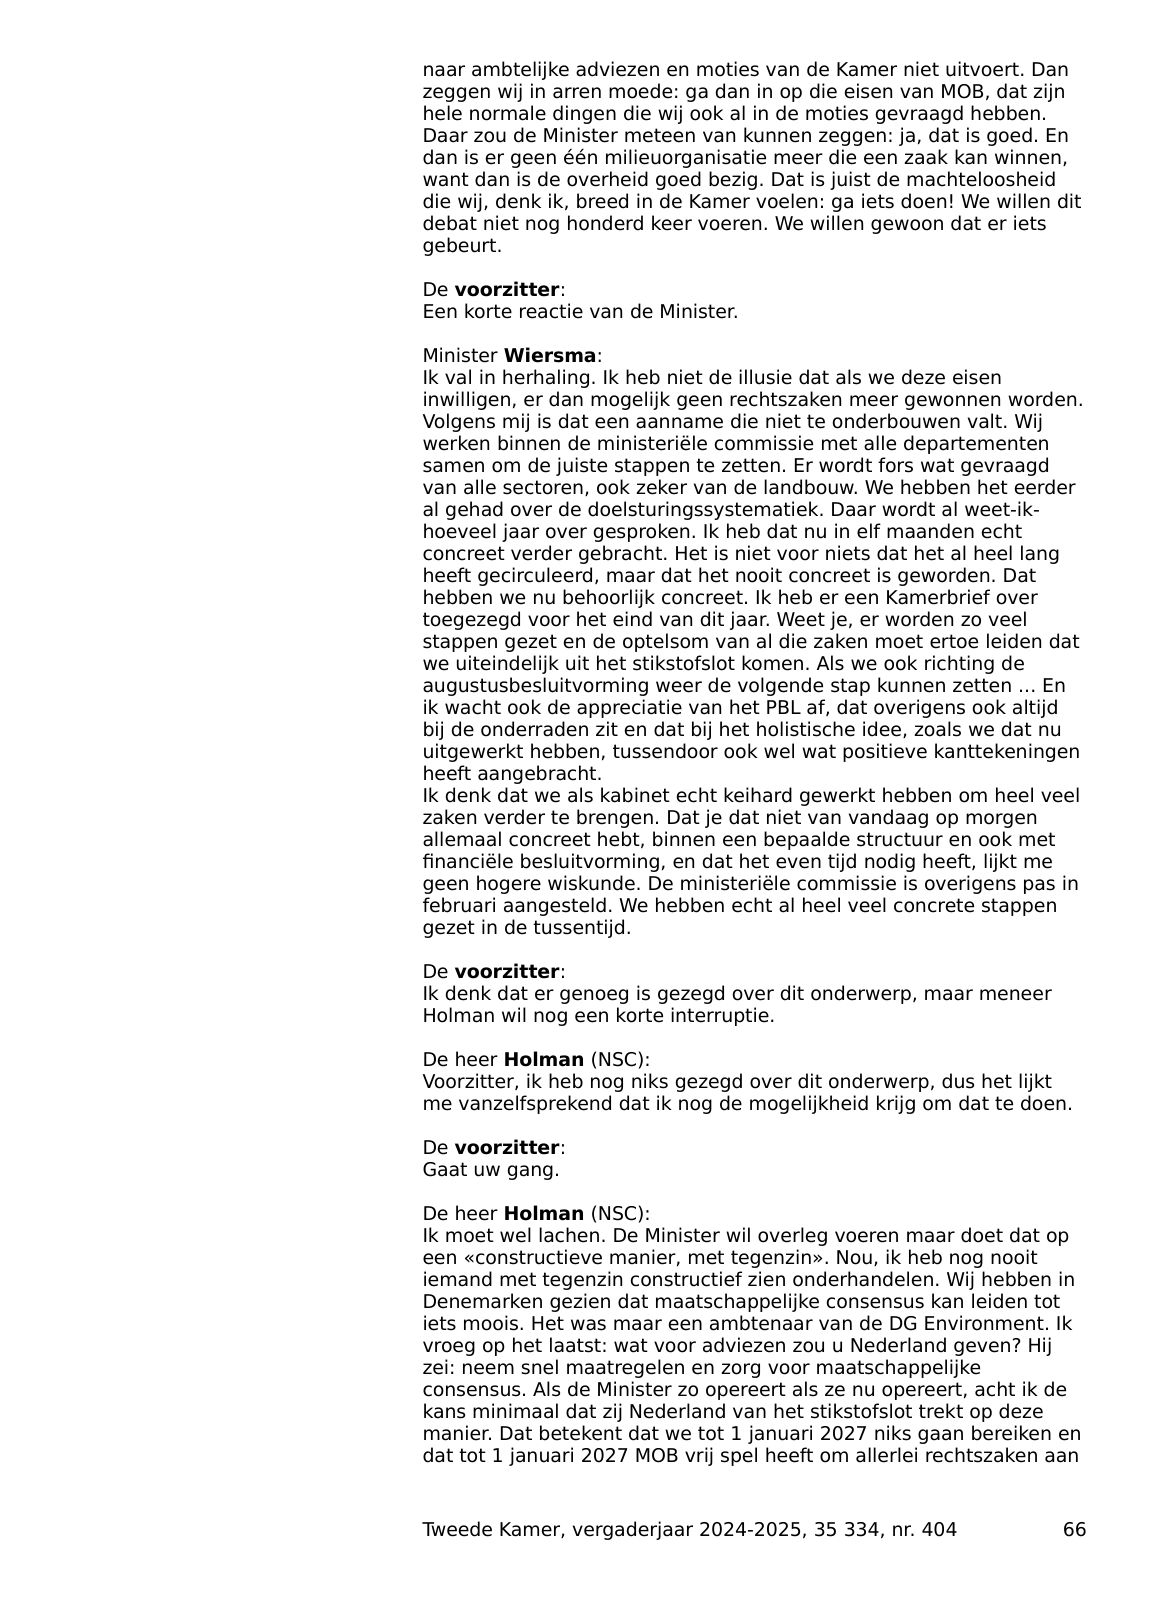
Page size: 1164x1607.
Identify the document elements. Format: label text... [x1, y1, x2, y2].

text De heer Holman (NSC): [422, 1049, 1087, 1071]
text De voorzitter: [422, 961, 1087, 983]
text Voorzitter, ik heb nog niks gezegd over dit onderwerp, dus het lijkt me vanzelfsprekend dat ik nog de mogelijkheid krijg om dat te doen. [422, 1071, 1087, 1115]
text Ik denk dat we als kabinet echt keihard gewerkt hebben om heel veel zaken verder te brengen. Dat je dat niet van vandaag op morgen allemaal concreet hebt, binnen een bepaalde structuur en ook met financiële besluitvorming, en dat het even tijd nodig heeft, lijkt me geen hogere wiskunde. De ministeriële commissie is overigens pas in februari aangesteld. We hebben echt al heel veel concrete stappen gezet in de tussentijd. [422, 785, 1087, 939]
text Gaat uw gang. [422, 1159, 1087, 1181]
text Minister Wiersma: [422, 345, 1087, 367]
text De voorzitter: [422, 1137, 1087, 1159]
text Ik val in herhaling. Ik heb niet de illusie dat als we deze eisen inwilligen, er dan mogelijk geen rechtszaken meer gewonnen worden. Volgens mij is dat een aanname die niet te onderbouwen valt. Wij werken binnen de ministeriële commissie met alle departementen samen om de juiste stappen te zetten. Er wordt fors wat gevraagd van alle sectoren, ook zeker van de landbouw. We hebben het eerder al gehad over de doelsturingssystematiek. Daar wordt al weet-ik-hoeveel jaar over gesproken. Ik heb dat nu in elf maanden echt concreet verder gebracht. Het is niet voor niets dat het al heel lang heeft gecirculeerd, maar dat het nooit concreet is geworden. Dat hebben we nu behoorlijk concreet. Ik heb er een Kamerbrief over toegezegd voor het eind van dit jaar. Weet je, er worden zo veel stappen gezet en de optelsom van al die zaken moet ertoe leiden dat we uiteindelijk uit het stikstofslot komen. Als we ook richting de augustusbesluitvorming weer de volgende stap kunnen zetten ... En ik wacht ook de appreciatie van het PBL af, dat overigens ook altijd bij de onderraden zit en dat bij het holistische idee, zoals we dat nu uitgewerkt hebben, tussendoor ook wel wat positieve kanttekeningen heeft aangebracht. [422, 367, 1087, 785]
text Ik denk dat er genoeg is gezegd over dit onderwerp, maar meneer Holman wil nog een korte interruptie. [422, 983, 1087, 1027]
text naar ambtelijke adviezen en moties van de Kamer niet uitvoert. Dan zeggen wij in arren moede: ga dan in op die eisen van MOB, dat zijn hele normale dingen die wij ook al in de moties gevraagd hebben. Daar zou de Minister meteen van kunnen zeggen: ja, dat is goed. En dan is er geen één milieuorganisatie meer die een zaak kan winnen, want dan is de overheid goed bezig. Dat is juist de machteloosheid die wij, denk ik, breed in de Kamer voelen: ga iets doen! We willen dit debat niet nog honderd keer voeren. We willen gewoon dat er iets gebeurt. [422, 59, 1087, 257]
text Ik moet wel lachen. De Minister wil overleg voeren maar doet dat op een «constructieve manier, met tegenzin». Nou, ik heb nog nooit iemand met tegenzin constructief zien onderhandelen. Wij hebben in Denemarken gezien dat maatschappelijke consensus kan leiden tot iets moois. Het was maar een ambtenaar van de DG Environment. Ik vroeg op het laatst: wat voor adviezen zou u Nederland geven? Hij zei: neem snel maatregelen en zorg voor maatschappelijke consensus. Als de Minister zo opereert als ze nu opereert, acht ik de kans minimaal dat zij Nederland van het stikstofslot trekt op deze manier. Dat betekent dat we tot 1 januari 2027 niks gaan bereiken en dat tot 1 januari 2027 MOB vrij spel heeft om allerlei rechtszaken aan [422, 1225, 1087, 1467]
text De voorzitter: [422, 279, 1087, 301]
text De heer Holman (NSC): [422, 1203, 1087, 1225]
text Een korte reactie van de Minister. [422, 301, 1087, 323]
